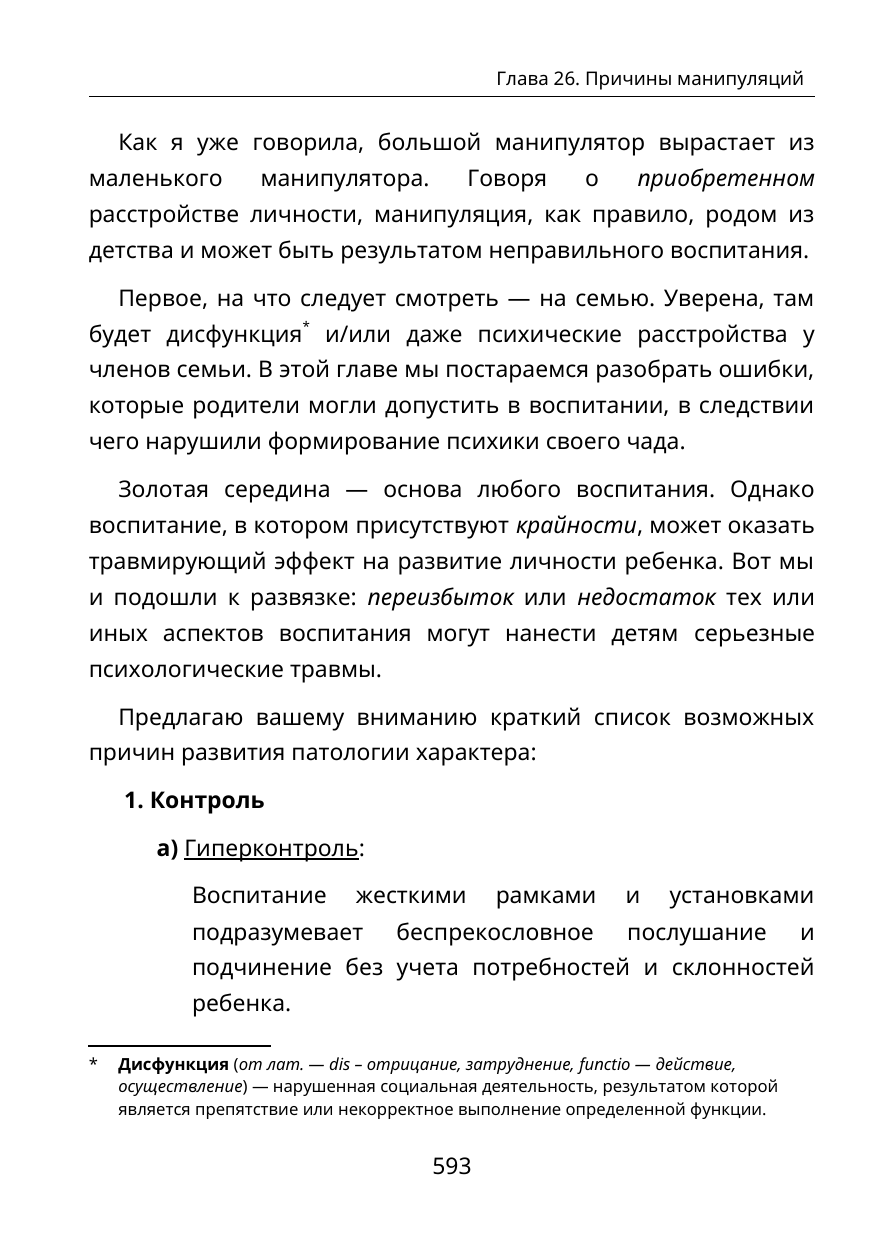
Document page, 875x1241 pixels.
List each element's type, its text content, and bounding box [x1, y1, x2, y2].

list Воспитание жесткими рамками и установками подразумевает беспрекословное послушание и подчинение без учета потребностей и склонностей ребенка. [151, 879, 815, 1018]
text Первое, на что следует смотреть — на семью. Уверена, там будет дисфункция и/или даже психические расстройства у членов семьи. В этой главе мы постараемся разобрать ошибки, которые родители могли допустить в воспитании, в следствии чего нарушили формирование психики своего чада. [88, 282, 815, 457]
list Гиперконтроль: [151, 832, 815, 863]
text Золотая середина — основа любого воспитания. Однако воспитание, в котором присутствуют крайности, может оказать травмирующий эффект на развитие личности ребенка. Вот мы и подошли к развязке: переизбыток или недостаток тех или иных аспектов воспитания могут нанести детям серьезные психологические травмы. [88, 473, 815, 684]
text Предлагаю вашему вниманию краткий список возможных причин развития патологии характера: [88, 700, 815, 768]
text Как я уже говорила, большой манипулятор вырастает из маленького манипулятора. Говоря о приобретенном расстройстве личности, манипуляция, как правило, родом из детства и может быть результатом неправильного воспитания. [88, 126, 815, 265]
text Дисфункция (от лат. — dis – отрицание, затруднение, functio — действие, осуществление) — нарушенная социальная деятельность, результатом которой является препятствие или некорректное выполнение определенной функции. [88, 1052, 815, 1120]
list Контроль [118, 784, 815, 815]
